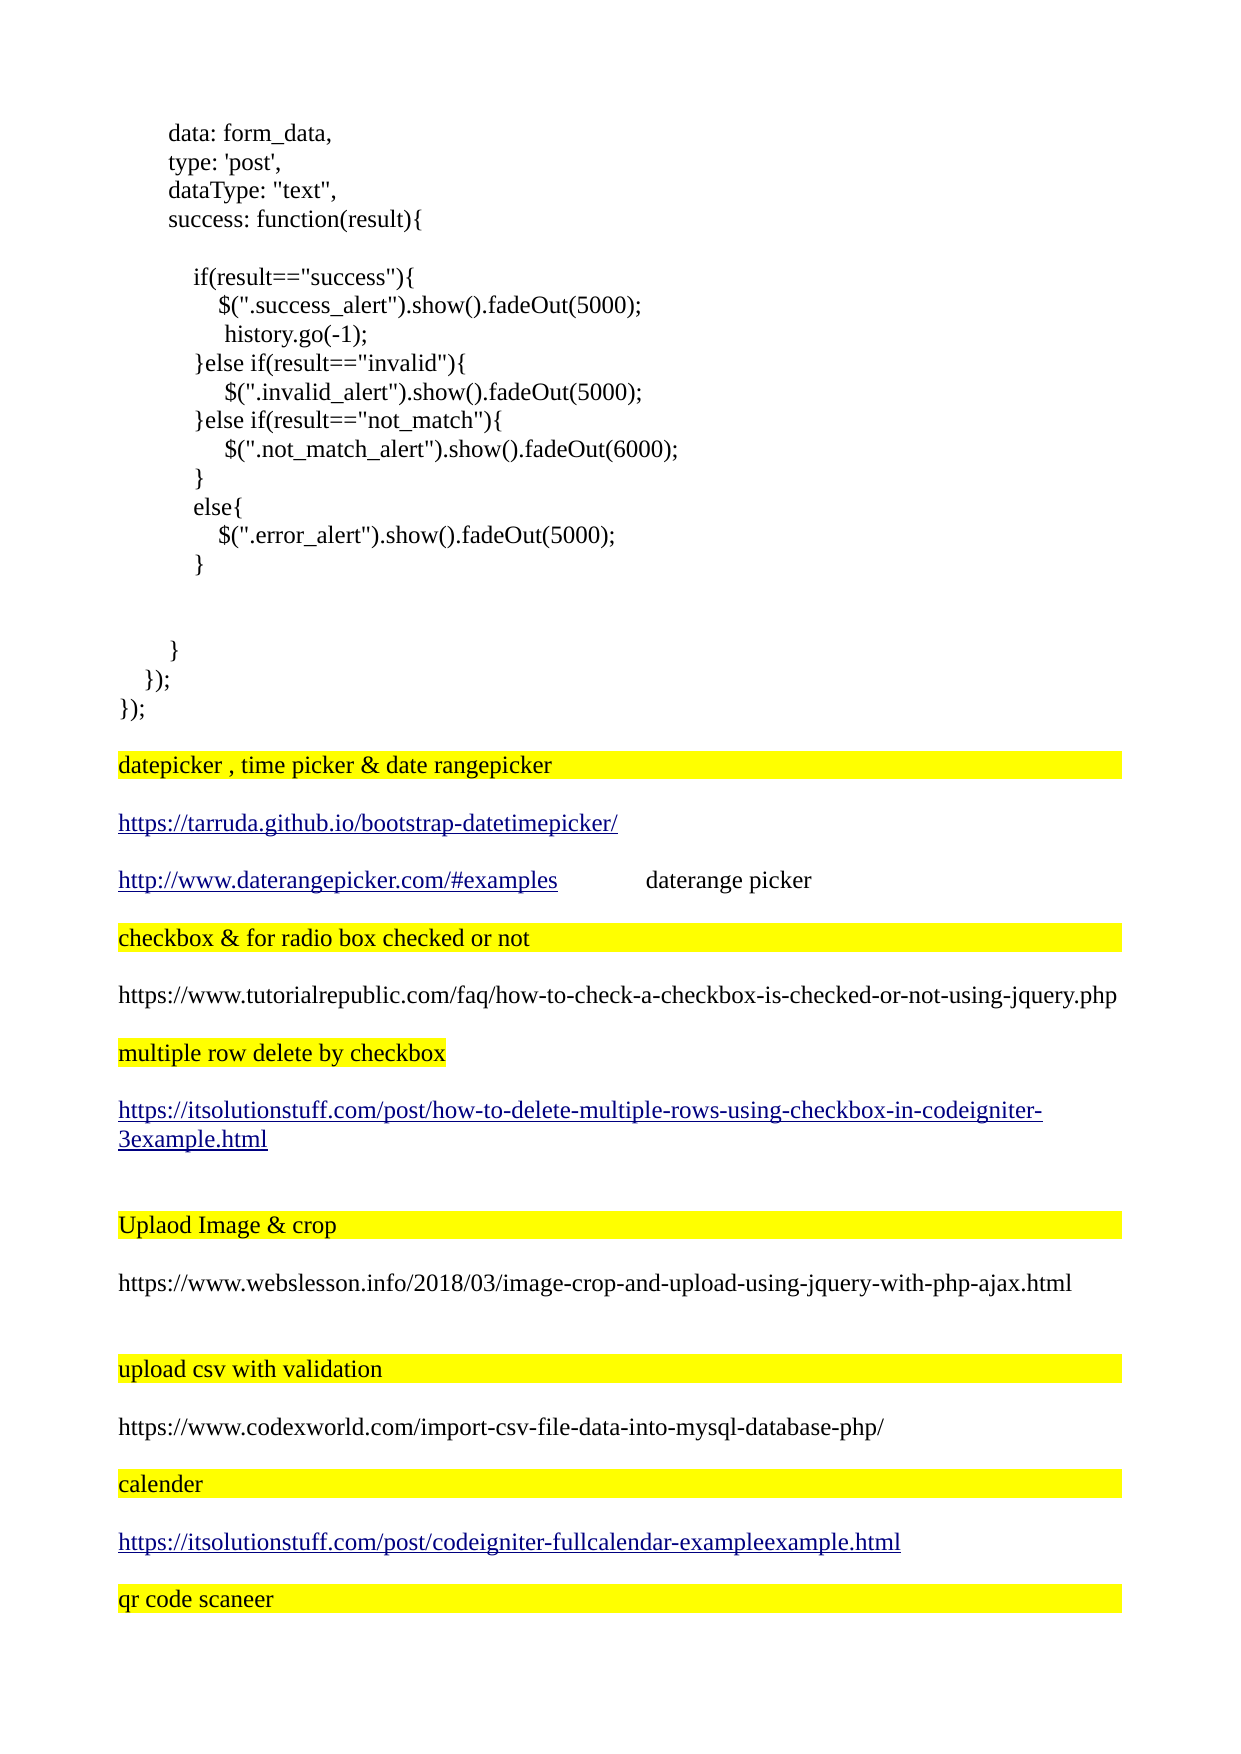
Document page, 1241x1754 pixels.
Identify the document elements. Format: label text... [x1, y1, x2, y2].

text }); [118, 693, 1122, 722]
text } [118, 549, 1122, 578]
text http://www.daterangepicker.com/#examples daterange picker [118, 866, 1122, 894]
text $(".error_alert").show().fadeOut(5000); [118, 521, 1122, 549]
text checkbox & for radio box checked or not [118, 923, 1122, 952]
text if(result=="success"){ [118, 262, 1122, 291]
text datepicker , time picker & date rangepicker [118, 751, 1122, 779]
text } [118, 636, 1122, 664]
text calender [118, 1469, 1122, 1498]
text }else if(result=="not_match"){ [118, 406, 1122, 434]
text https://tarruda.github.io/bootstrap-datetimepicker/ [118, 808, 1122, 837]
text type: 'post', [118, 147, 1122, 176]
text }); [118, 664, 1122, 693]
text https://www.codexworld.com/import-csv-file-data-into-mysql-database-php/ [118, 1412, 1122, 1441]
text else{ [118, 492, 1122, 521]
text $(".invalid_alert").show().fadeOut(5000); [118, 377, 1122, 406]
text }else if(result=="invalid"){ [118, 348, 1122, 377]
text $(".not_match_alert").show().fadeOut(6000); [118, 434, 1122, 463]
text history.go(-1); [118, 319, 1122, 348]
text upload csv with validation [118, 1354, 1122, 1383]
text Uplaod Image & crop [118, 1211, 1122, 1239]
text https://itsolutionstuff.com/post/codeigniter-fullcalendar-exampleexample.html [118, 1527, 1122, 1556]
text https://itsolutionstuff.com/post/how-to-delete-multiple-rows-using-checkbox-in-codeigniter-3example.html [118, 1096, 1122, 1153]
text success: function(result){ [118, 204, 1122, 233]
text data: form_data, [118, 118, 1122, 147]
text qr code scaneer [118, 1584, 1122, 1613]
text } [118, 463, 1122, 492]
text dataType: "text", [118, 176, 1122, 204]
text $(".success_alert").show().fadeOut(5000); [118, 291, 1122, 319]
text https://www.tutorialrepublic.com/faq/how-to-check-a-checkbox-is-checked-or-not-using-jquery.php [118, 981, 1122, 1009]
text https://www.webslesson.info/2018/03/image-crop-and-upload-using-jquery-with-php-ajax.html [118, 1268, 1122, 1297]
text multiple row delete by checkbox [118, 1038, 1122, 1067]
